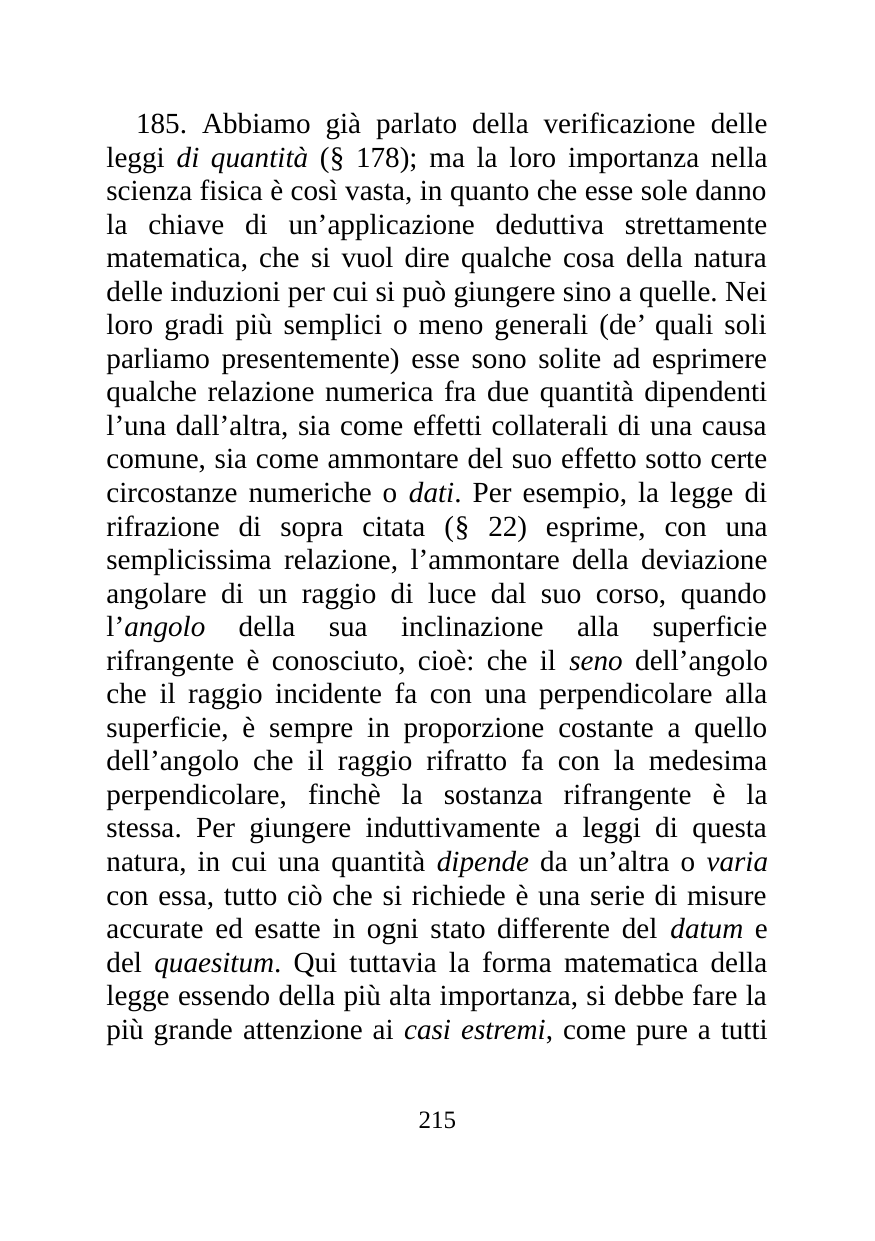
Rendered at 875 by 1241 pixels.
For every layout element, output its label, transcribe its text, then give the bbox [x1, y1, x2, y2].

text 185. Abbiamo già parlato della verificazione delle leggi di quantità (§ 178); ma la loro importanza nella scienza fisica è così vasta, in quanto che esse sole danno la chiave di un’applicazione deduttiva strettamente matematica, che si vuol dire qualche cosa della natura delle induzioni per cui si può giungere sino a quelle. Nei loro gradi più semplici o meno generali (de’ quali soli parliamo presentemente) esse sono solite ad esprimere qualche relazione numerica fra due quantità dipendenti l’una dall’altra, sia come effetti collaterali di una causa comune, sia come ammontare del suo effetto sotto certe circostanze numeriche o dati. Per esempio, la legge di rifrazione di sopra citata (§ 22) esprime, con una semplicissima relazione, l’ammontare della deviazione angolare di un raggio di luce dal suo corso, quando l’angolo della sua inclinazione alla superficie rifrangente è conosciuto, cioè: che il seno dell’angolo che il raggio incidente fa con una perpendicolare alla superficie, è sempre in proporzione costante a quello dell’angolo che il raggio rifratto fa con la medesima perpendicolare, finchè la sostanza rifrangente è la stessa. Per giungere induttivamente a leggi di questa natura, in cui una quantità dipende da un’altra o varia con essa, tutto ciò che si richiede è una serie di misure accurate ed esatte in ogni stato differente del datum e del quaesitum. Qui tuttavia la forma matematica della legge essendo della più alta importanza, si debbe fare la più grande attenzione ai casi estremi, come pure a tutti [106, 106, 768, 1045]
